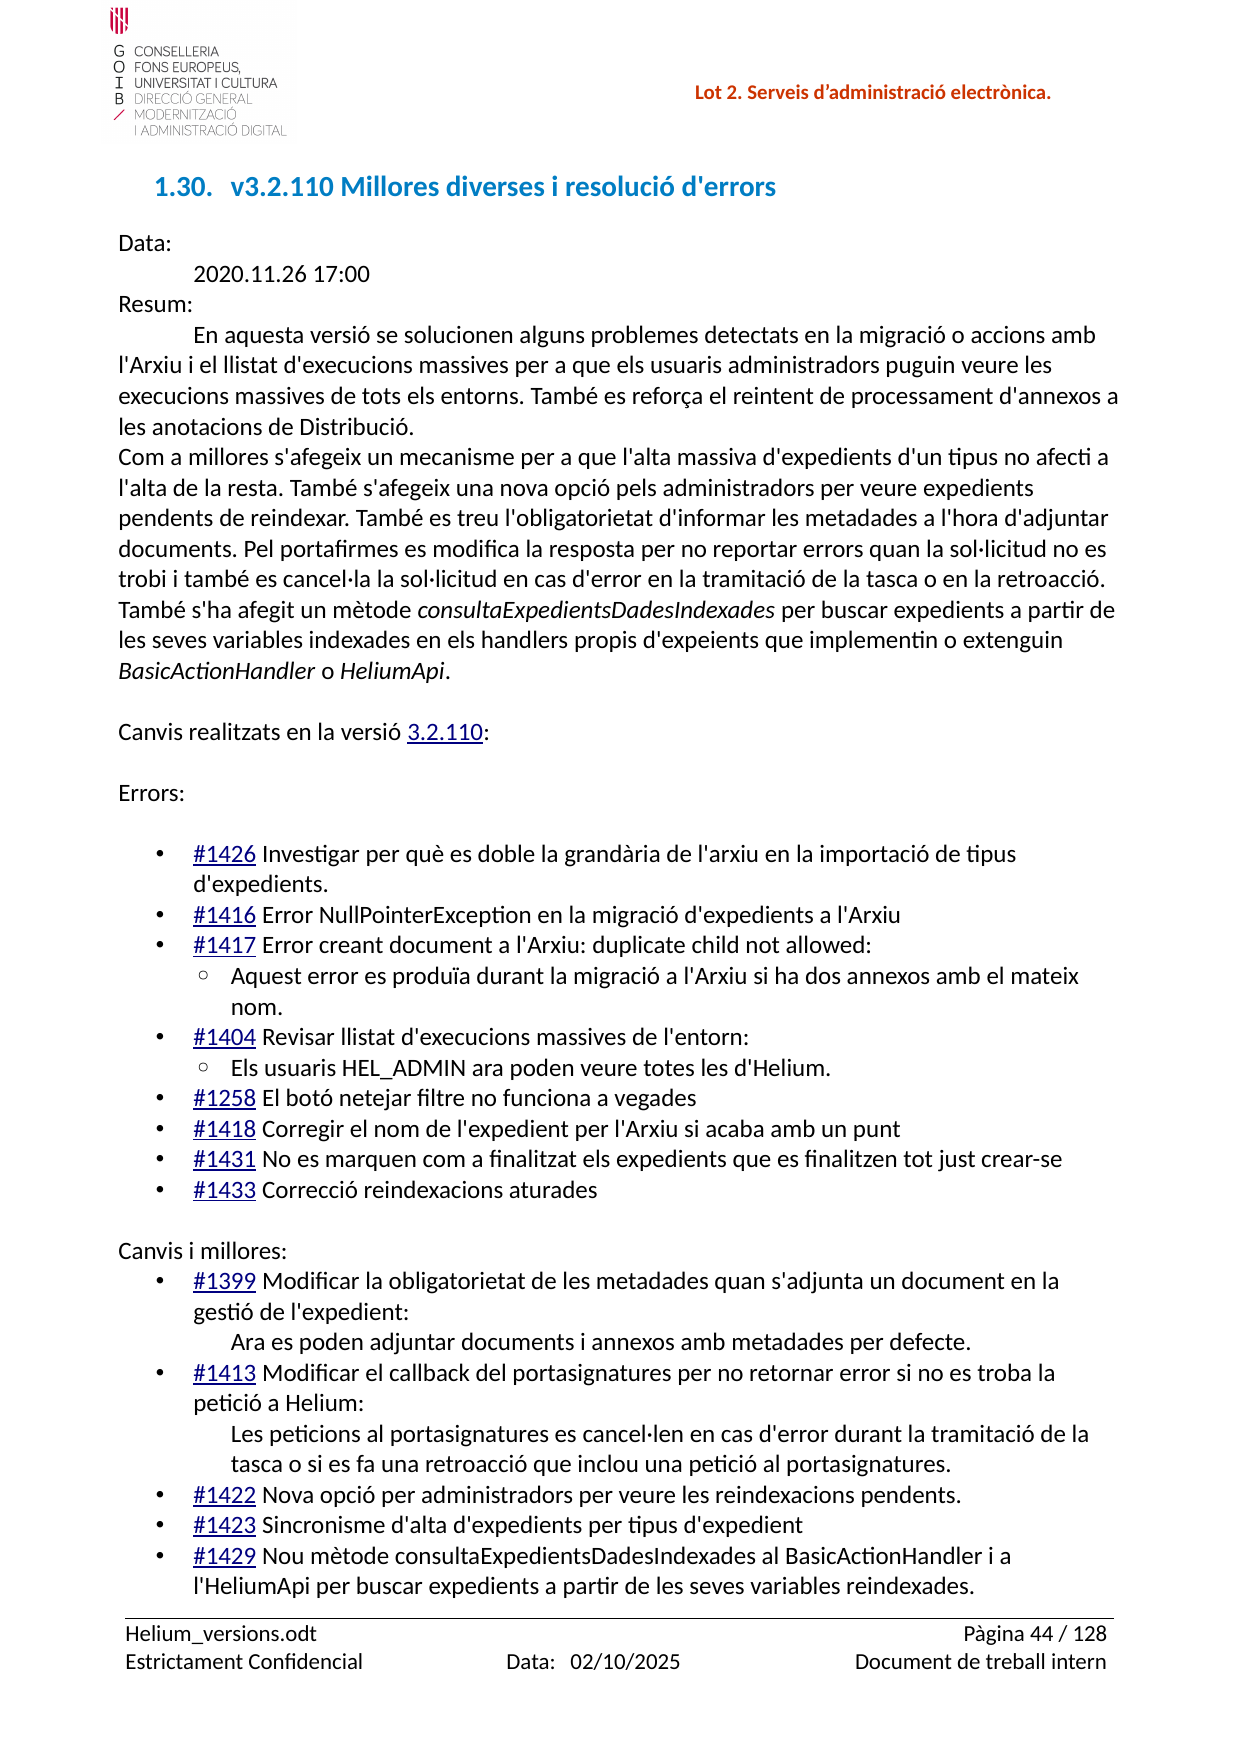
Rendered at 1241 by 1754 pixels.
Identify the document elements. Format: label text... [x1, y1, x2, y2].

list #1433 Correcció reindexacions aturades [156, 1174, 1122, 1204]
text Errors: [118, 777, 1122, 807]
text Data: [118, 228, 1122, 258]
list #1431 No es marquen com a finalitzat els expedients que es finalitzen tot just crear-se [156, 1143, 1122, 1174]
text Com a millores s'afegeix un mecanisme per a que l'alta massiva d'expedients d'un tipus no afecti a l'alta de la resta. També s'afegeix una nova opció pels administradors per veure expedients pendents de reindexar. També es treu l'obligatorietat d'informar les metadades a l'hora d'adjuntar documents. Pel portafirmes es modifica la resposta per no reportar errors quan la sol·licitud no es trobi i també es cancel·la la sol·licitud en cas d'error en la tramitació de la tasca o en la retroacció. També s'ha afegit un mètode consultaExpedientsDadesIndexades per buscar expedients a partir de les seves variables indexades en els handlers propis d'expeients que implementin o extenguin BasicActionHandler o HeliumApi. [118, 441, 1122, 685]
list #1404 Revisar llistat d'execucions massives de l'entorn: [156, 1021, 1122, 1052]
list #1418 Corregir el nom de l'expedient per l'Arxiu si acaba amb un punt [156, 1113, 1122, 1143]
list #1426 Investigar per què es doble la grandària de l'arxiu en la importació de tipus d'expedients. [156, 838, 1122, 899]
list Ara es poden adjuntar documents i annexos amb metadades per defecte. [193, 1326, 1122, 1357]
list #1422 Nova opció per administradors per veure les reindexacions pendents. [156, 1479, 1122, 1509]
list #1399 Modificar la obligatorietat de les metadades quan s'adjunta un document en la gestió de l'expedient: [156, 1265, 1122, 1326]
list #1417 Error creant document a l'Arxiu: duplicate child not allowed: [156, 929, 1122, 960]
list Les peticions al portasignatures es cancel·len en cas d'error durant la tramitació de la tasca o si es fa una retroacció que inclou una petició al portasignatures. [193, 1418, 1122, 1479]
list Aquest error es produïa durant la migració a l'Arxiu si ha dos annexos amb el mateix nom. [193, 960, 1122, 1021]
list Els usuaris HEL_ADMIN ara poden veure totes les d'Helium. [193, 1052, 1122, 1082]
list #1416 Error NullPointerException en la migració d'expedients a l'Arxiu [156, 899, 1122, 929]
text En aquesta versió se solucionen alguns problemes detectats en la migració o accions amb l'Arxiu i el llistat d'execucions massives per a que els usuaris administradors puguin veure les execucions massives de tots els entorns. També es reforça el reintent de processament d'annexos a les anotacions de Distribució. [118, 319, 1122, 441]
text 2020.11.26 17:00 [118, 258, 1122, 289]
picture [100, 0, 297, 144]
list #1423 Sincronisme d'alta d'expedients per tipus d'expedient [156, 1509, 1122, 1540]
text Canvis realitzats en la versió 3.2.110: [118, 716, 1122, 746]
list #1413 Modificar el callback del portasignatures per no retornar error si no es troba la petició a Helium: [156, 1357, 1122, 1418]
list #1258 El botó netejar filtre no funciona a vegades [156, 1082, 1122, 1113]
text Canvis i millores: [118, 1235, 1122, 1265]
list #1429 Nou mètode consultaExpedientsDadesIndexades al BasicActionHandler i a l'HeliumApi per buscar expedients a partir de les seves variables reindexades. [156, 1540, 1122, 1601]
text Resum: [118, 289, 1122, 319]
subtitle v3.2.110 Millores diverses i resolució d'errors [153, 168, 1122, 204]
